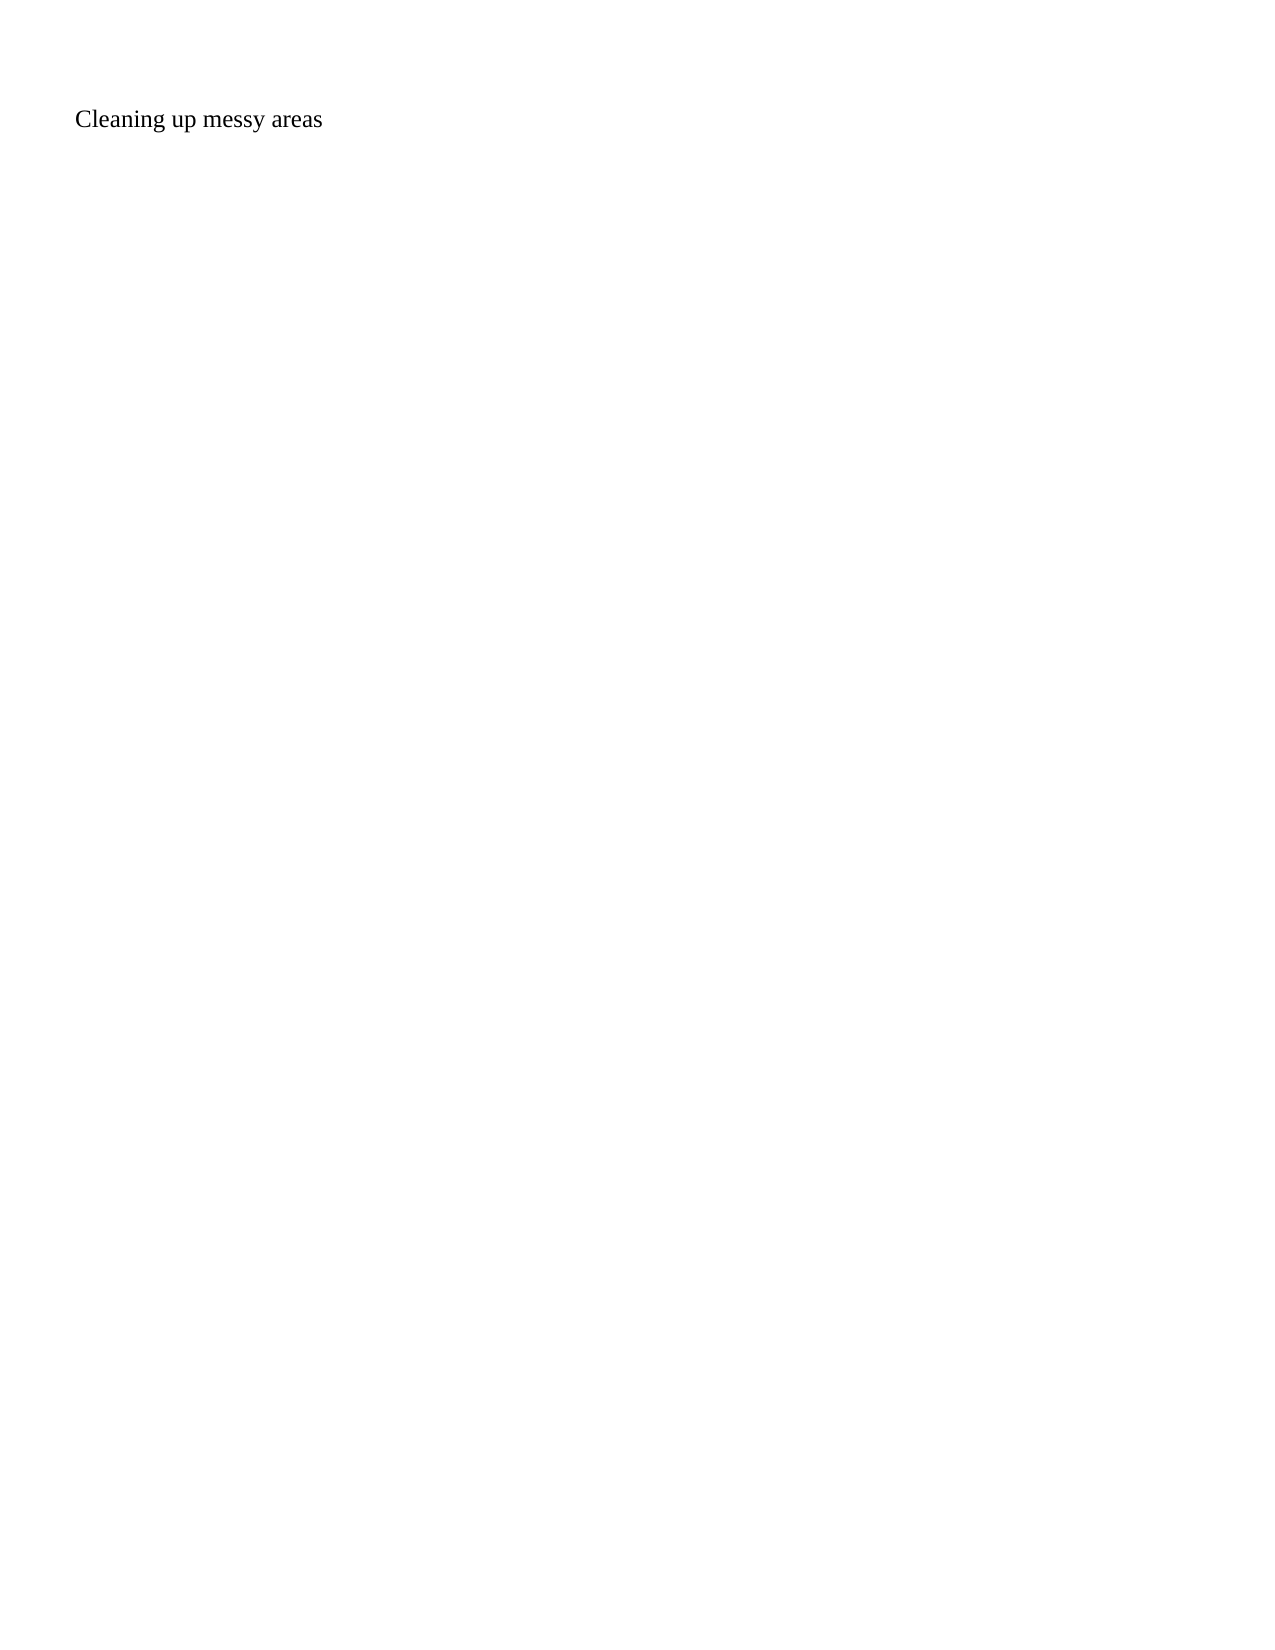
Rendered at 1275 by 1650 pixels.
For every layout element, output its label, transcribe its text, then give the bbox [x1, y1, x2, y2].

text Cleaning up messy areas [75, 104, 1200, 132]
